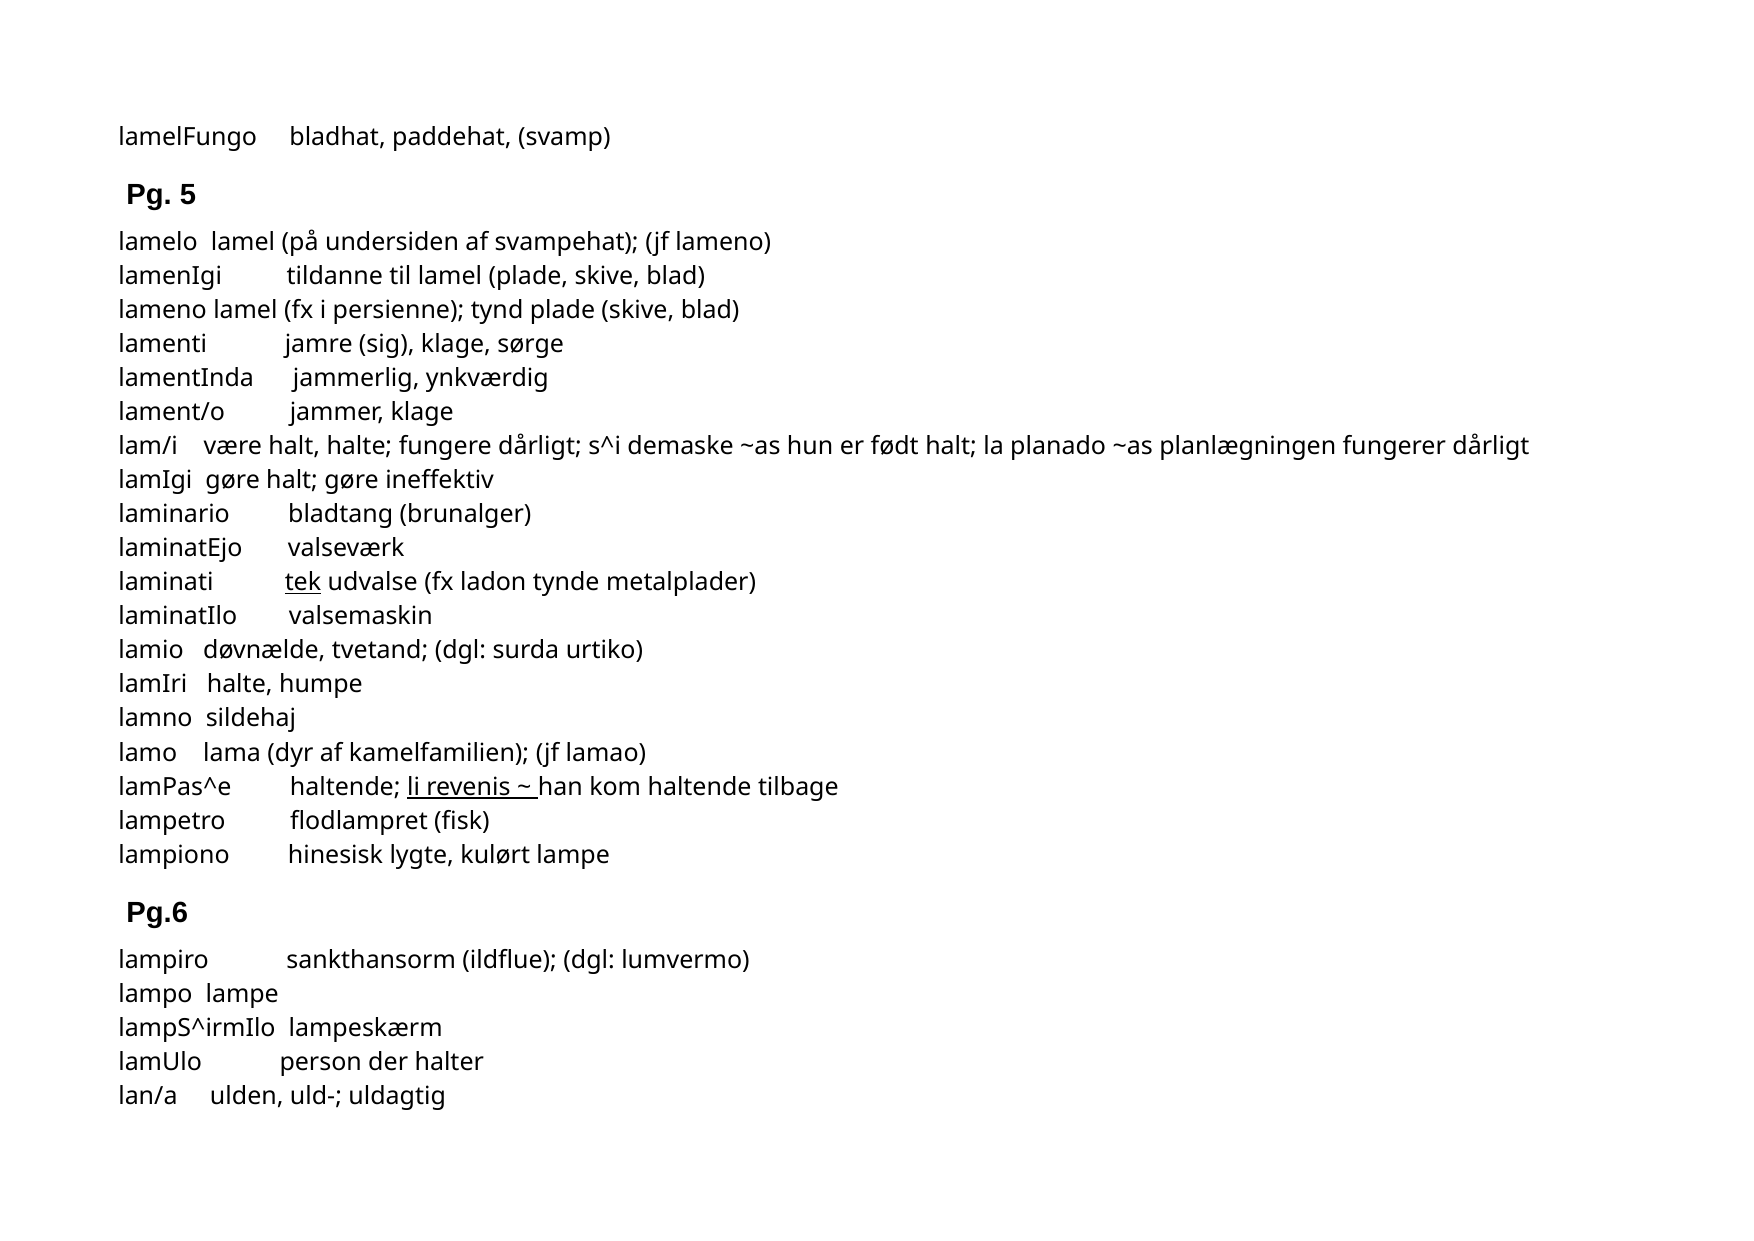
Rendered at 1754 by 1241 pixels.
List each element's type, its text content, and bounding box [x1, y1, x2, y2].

table_header lamelFungo bladhat, paddehat, (svamp) Pg. 5 lamelo lamel (på undersiden af svampehat); (jf lameno) lamenIgi tildanne til lamel (plade, skive, blad) lameno lamel (fx i persienne); tynd plade (skive, blad) lamenti jamre (sig), klage, sørge lamentInda jammerlig, ynkværdig lament/o jammer, klage lam/i være halt, halte; fungere dårligt; s^i demaske ~as hun er født halt; la planado ~as planlægningen fungerer dårligt lamIgi gøre halt; gøre ineffektiv laminario bladtang (brunalger) laminatEjo valseværk laminati tek udvalse (fx ladon tynde metalplader) laminatIlo valsemaskin lamio døvnælde, tvetand; (dgl: surda urtiko) lamIri halte, humpe lamno sildehaj lamo lama (dyr af kamelfamilien); (jf lamao) lamPas^e haltende; li revenis ~ han kom haltende tilbage lampetro flodlampret (fisk) lampiono hinesisk lygte, kulørt lampe Pg.6 lampiro sankthansorm (ildflue); (dgl: lumvermo) lampo lampe lampS^irmIlo lampeskærm lamUlo person der halter lan/a ulden, uld-; uldagtig [118, 118, 1636, 1112]
